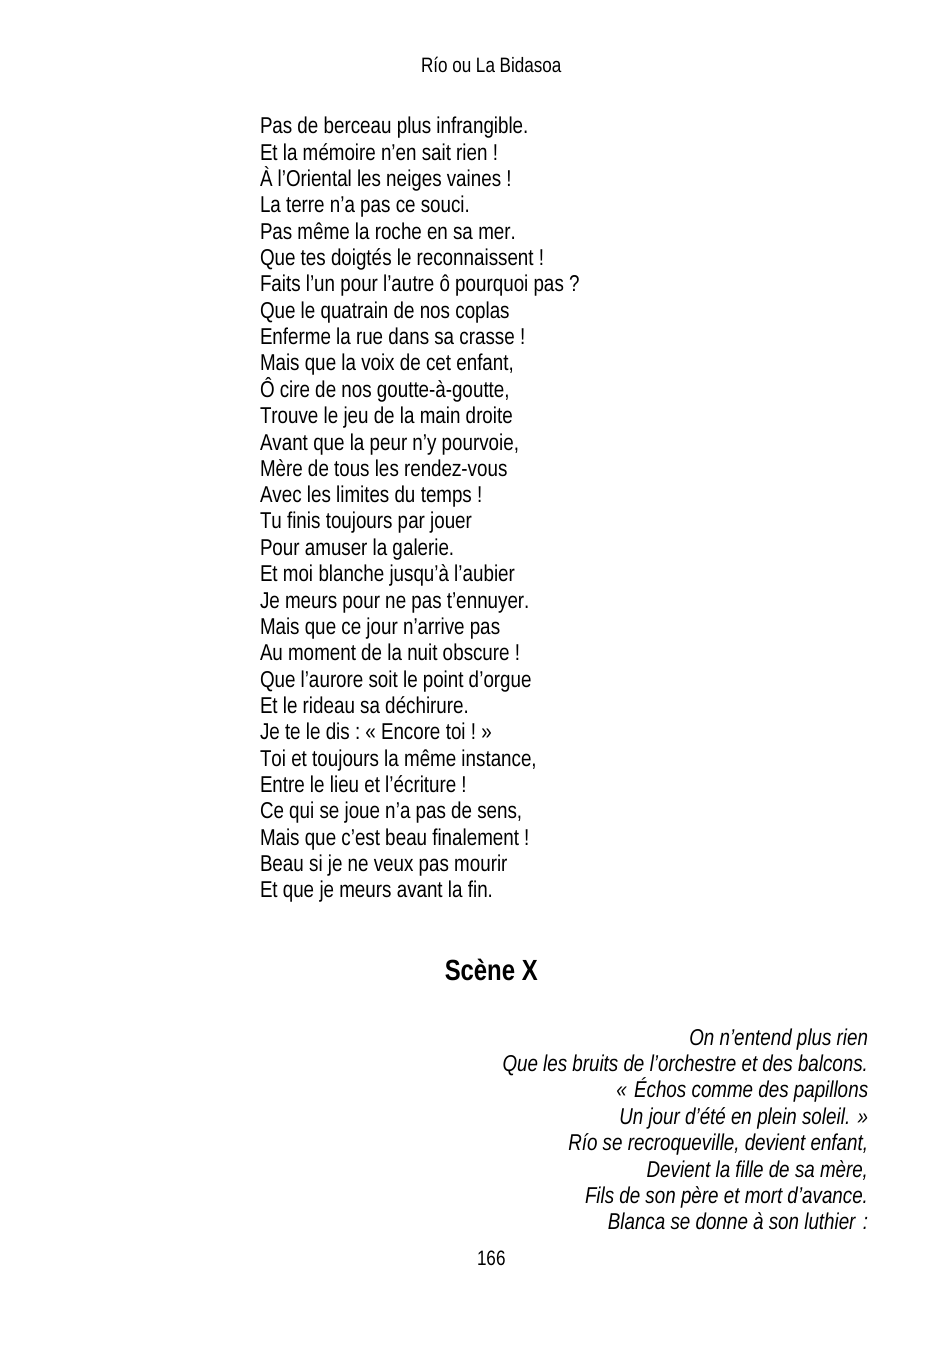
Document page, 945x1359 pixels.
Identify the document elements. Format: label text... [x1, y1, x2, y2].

text Avec les limites du temps ! [260, 481, 870, 507]
text Mère de tous les rendez-vous [260, 455, 870, 481]
text Je te le dis : « Encore toi ! » [260, 718, 870, 745]
text Trouve le jeu de la main droite [260, 402, 870, 428]
text Ce qui se joue n’a pas de sens, [260, 797, 870, 824]
text « Échos comme des papillons [112, 1076, 870, 1103]
text La terre n’a pas ce souci. [260, 191, 870, 218]
text Mais que ce jour n’arrive pas [260, 613, 870, 639]
text Toi et toujours la même instance, [260, 745, 870, 771]
text Que l’aurore soit le point d’orgue [260, 666, 870, 692]
text Et la mémoire n’en sait rien ! [260, 138, 870, 165]
text Beau si je ne veux pas mourir [260, 850, 870, 876]
text Mais que c’est beau finalement ! [260, 824, 870, 850]
text Et le rideau sa déchirure. [260, 692, 870, 718]
text Au moment de la nuit obscure ! [260, 639, 870, 666]
text Pas de berceau plus infrangible. [260, 112, 870, 138]
text Avant que la peur n’y pourvoie, [260, 428, 870, 455]
text Un jour d’été en plein soleil. » [112, 1103, 870, 1129]
text Que les bruits de l’orchestre et des balcons. [112, 1050, 870, 1076]
text Ô cire de nos goutte-à-goutte, [260, 376, 870, 402]
text Devient la fille de sa mère, [112, 1156, 870, 1182]
text Blanca se donne à son luthier : [112, 1208, 870, 1234]
text Je meurs pour ne pas t’ennuyer. [260, 587, 870, 613]
subtitle Scène X [112, 953, 870, 986]
text Entre le lieu et l’écriture ! [260, 771, 870, 797]
text Enferme la rue dans sa crasse ! [260, 323, 870, 349]
text Fils de son père et mort d’avance. [112, 1182, 870, 1208]
text Que tes doigtés le reconnaissent ! [260, 244, 870, 270]
text Tu finis toujours par jouer [260, 507, 870, 534]
text Et que je meurs avant la fin. [260, 876, 870, 903]
text Río se recroqueville, devient enfant, [112, 1129, 870, 1156]
text Pour amuser la galerie. [260, 534, 870, 560]
text Mais que la voix de cet enfant, [260, 349, 870, 376]
text Et moi blanche jusqu’à l’aubier [260, 560, 870, 587]
text Pas même la roche en sa mer. [260, 218, 870, 244]
text Que le quatrain de nos coplas [260, 297, 870, 323]
text On n’entend plus rien [112, 1024, 870, 1050]
text À l’Oriental les neiges vaines ! [260, 165, 870, 191]
text Faits l’un pour l’autre ô pourquoi pas ? [260, 270, 870, 297]
